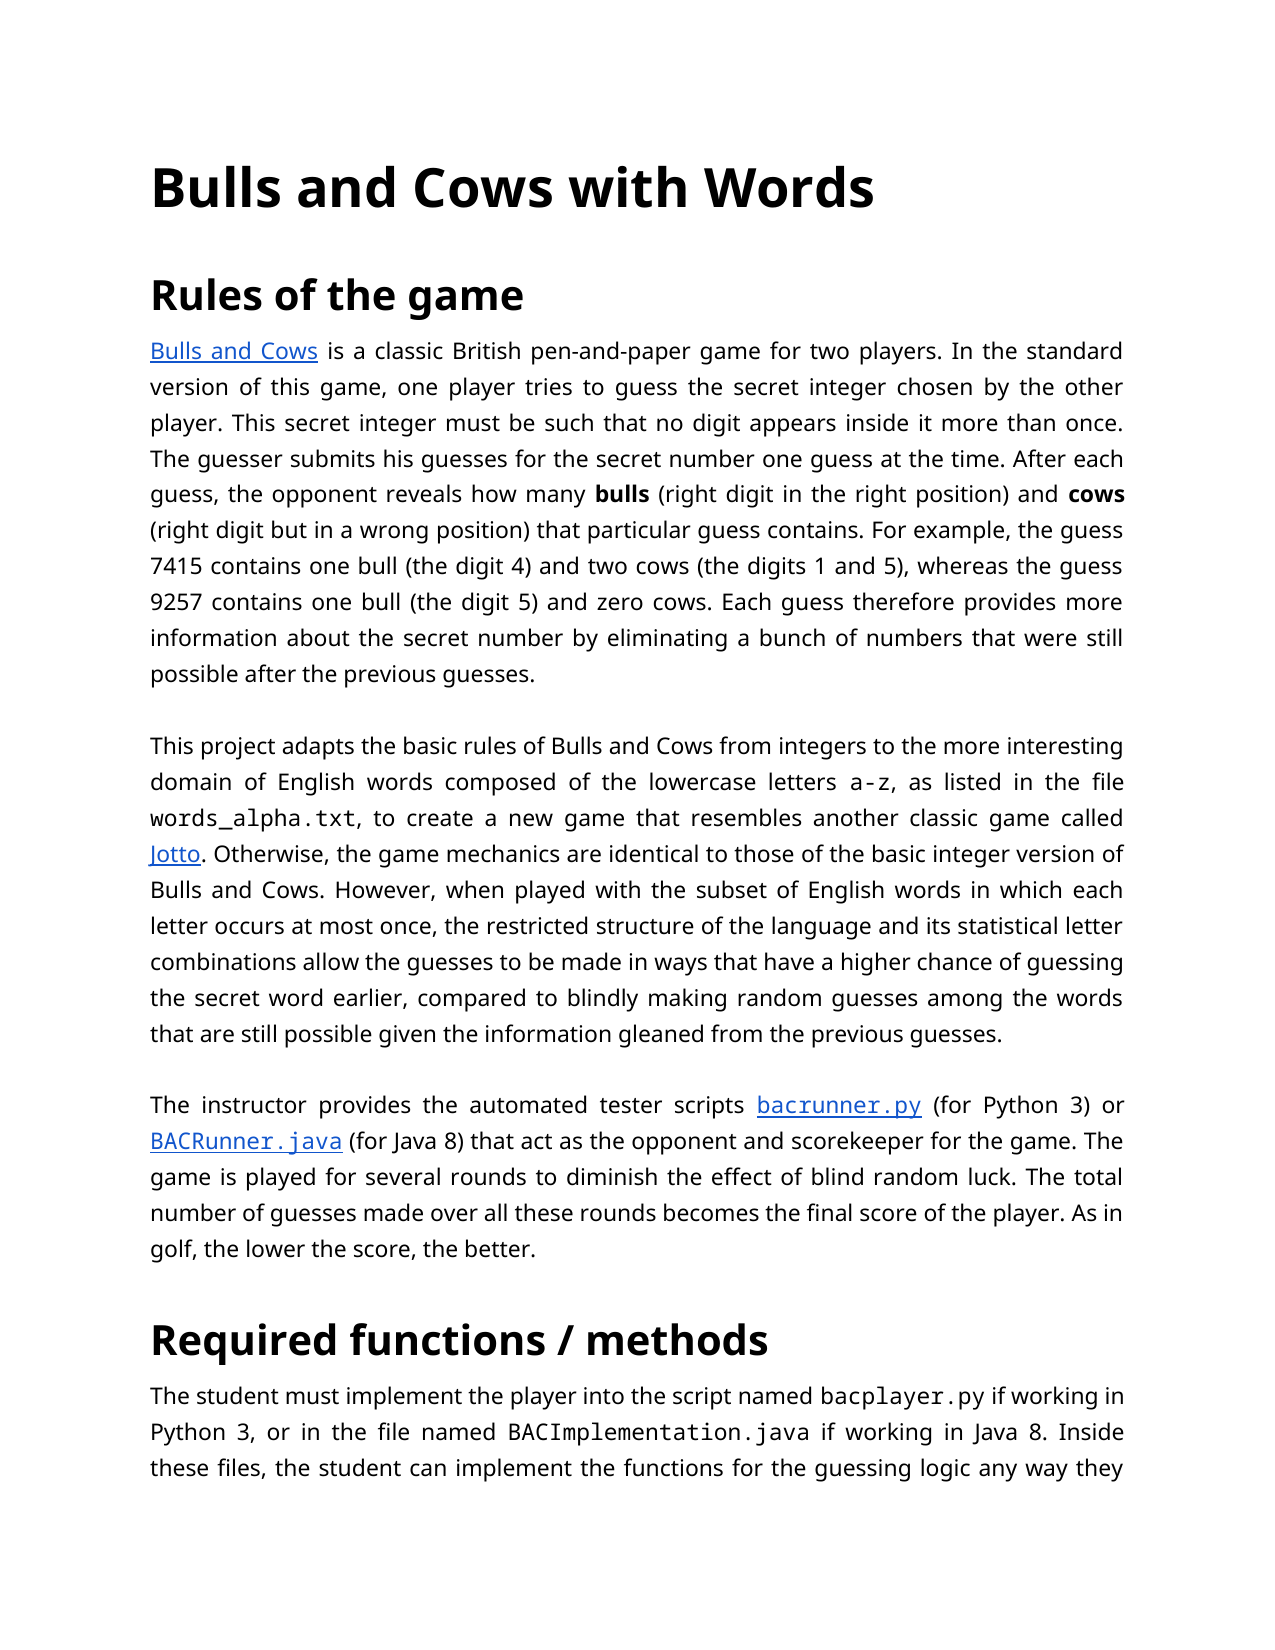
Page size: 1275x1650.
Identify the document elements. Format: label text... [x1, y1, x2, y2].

text The student must implement the player into the script named bacplayer.py if working in Python 3, or in the file named BACImplementation.java if working in Java 8. Inside these files, the student can implement the functions for the guessing logic any way they [150, 1380, 1125, 1483]
title Bulls and Cows with Words [150, 150, 1125, 224]
text The instructor provides the automated tester scripts bacrunner.py (for Python 3) or BACRunner.java (for Java 8) that act as the opponent and scorekeeper for the game. The game is played for several rounds to diminish the effect of blind random luck. The total number of guesses made over all these rounds becomes the final score of the player. As in golf, the lower the score, the better. [150, 1089, 1125, 1264]
subtitle Required functions / methods [150, 1311, 1125, 1367]
subtitle Rules of the game [150, 265, 1125, 322]
text Bulls and Cows is a classic British pen-and-paper game for two players. In the standard version of this game, one player tries to guess the secret integer chosen by the other player. This secret integer must be such that no digit appears inside it more than once. The guesser submits his guesses for the secret number one guess at the time. After each guess, the opponent reveals how many bulls (right digit in the right position) and cows (right digit but in a wrong position) that particular guess contains. For example, the guess 7415 contains one bull (the digit 4) and two cows (the digits 1 and 5), whereas the guess 9257 contains one bull (the digit 5) and zero cows. Each guess therefore provides more information about the secret number by eliminating a bunch of numbers that were still possible after the previous guesses. [150, 335, 1125, 689]
text This project adapts the basic rules of Bulls and Cows from integers to the more interesting domain of English words composed of the lowercase letters a-z, as listed in the file words_alpha.txt, to create a new game that resembles another classic game called Jotto. Otherwise, the game mechanics are identical to those of the basic integer version of Bulls and Cows. However, when played with the subset of English words in which each letter occurs at most once, the restricted structure of the language and its statistical letter combinations allow the guesses to be made in ways that have a higher chance of guessing the secret word earlier, compared to blindly making random guesses among the words that are still possible given the information gleaned from the previous guesses. [150, 730, 1125, 1049]
